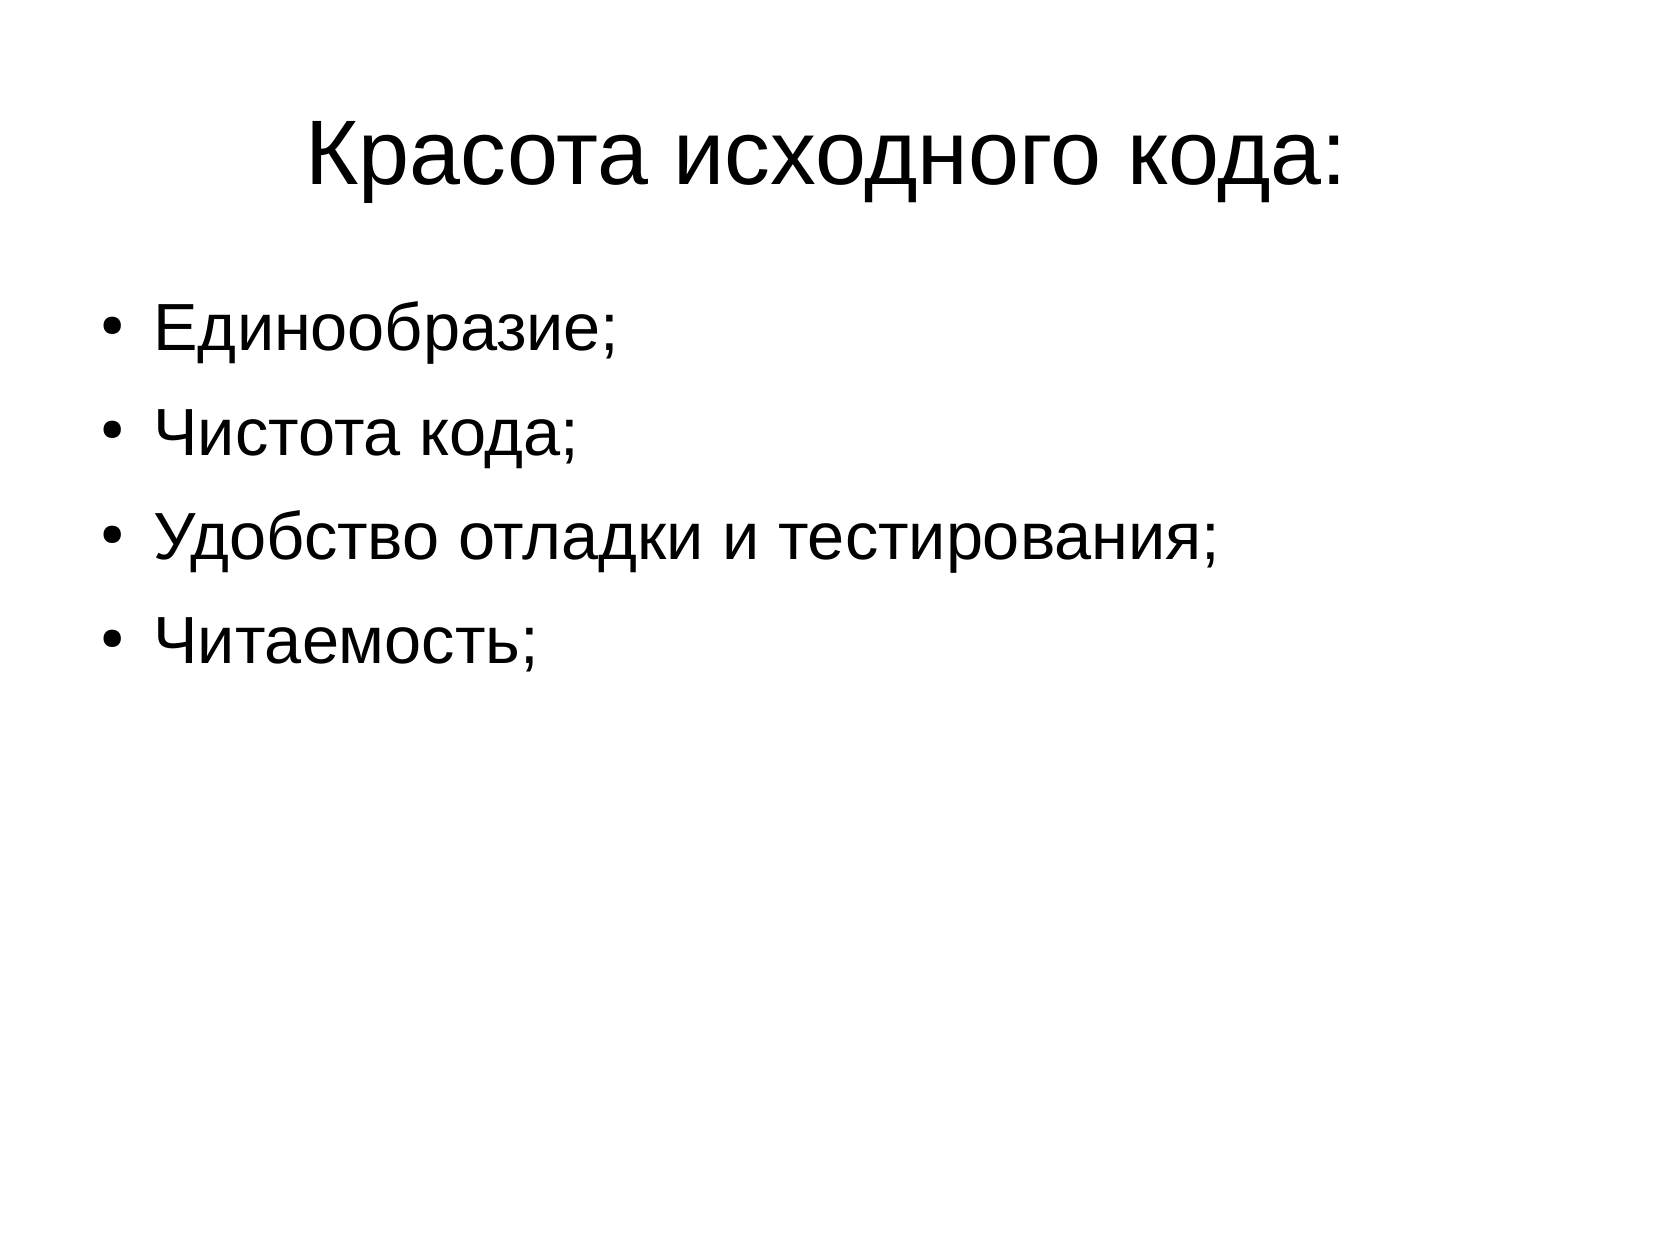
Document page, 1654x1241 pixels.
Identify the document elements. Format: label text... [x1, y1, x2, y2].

title Красота исходного кода: [82, 49, 1571, 257]
list Единообразие; Чистота кода; Удобство отладки и тестирования; Читаемость; [82, 290, 1571, 1010]
